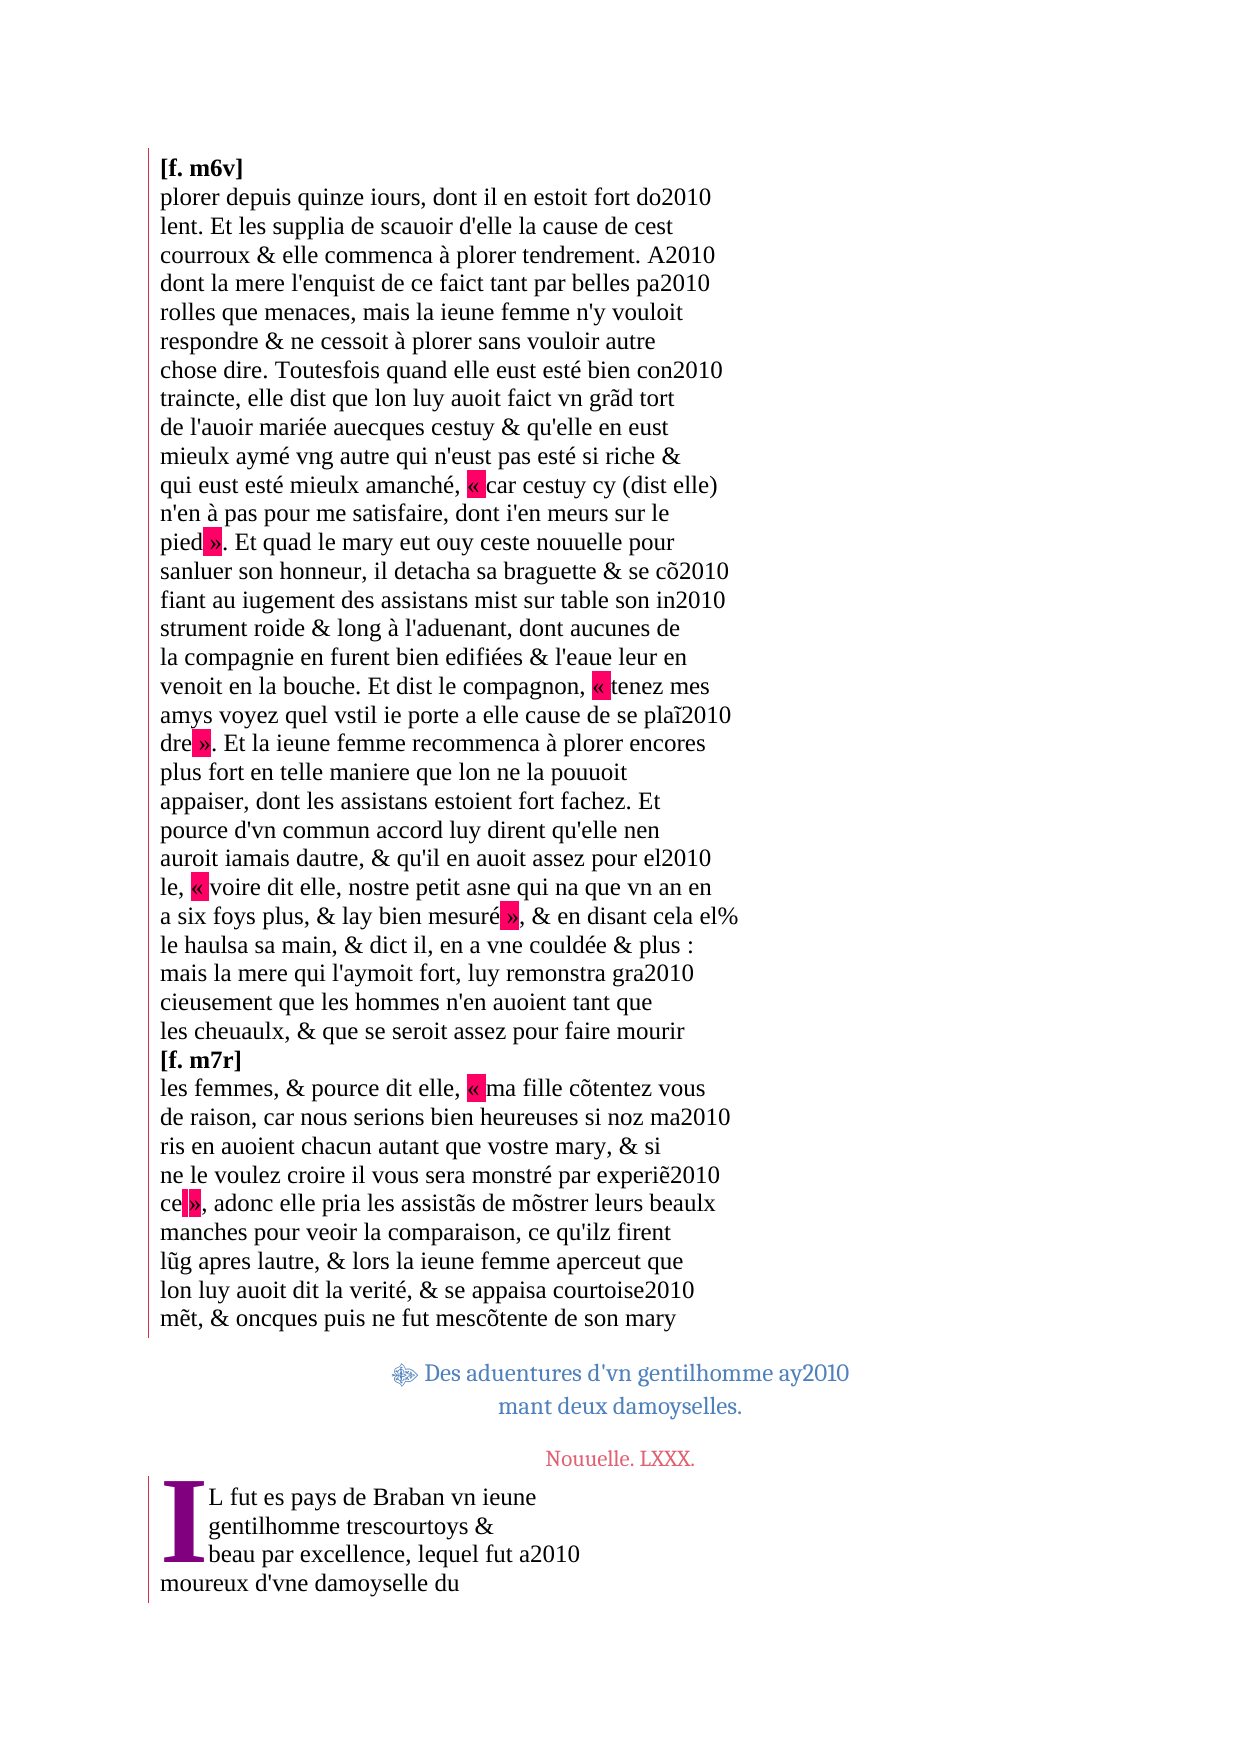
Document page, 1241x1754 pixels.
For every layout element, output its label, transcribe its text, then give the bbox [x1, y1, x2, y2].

subtitle Nouuelle. LXXX. [148, 1446, 1093, 1472]
text IL fut es pays de Braban vn ieune gentilhomme trescourtoys & beau par excellence, lequel fut a2010 moureux d'vne damoyselle du [149, 1476, 1093, 1603]
subtitle ❧ Des aduentures d'vn gentilhomme ay2010 mant deux damoyselles. [148, 1359, 1093, 1421]
text [f. m6v] plorer depuis quinze iours, dont il en estoit fort do2010 lent. Et les supplia de scauoir d'elle la cause de cest courroux & elle commenca à plorer tendrement. A2010 dont la mere l'enquist de ce faict tant par belles pa2010 rolles que menaces, mais la ieune femme n'y vouloit respondre & ne cessoit à plorer sans vouloir autre chose dire. Toutesfois quand elle eust esté bien con2010 traincte, elle dist que lon luy auoit faict vn grãd tort de l'auoir mariée auecques cestuy & qu'elle en eust mieulx aymé vng autre qui n'eust pas esté si riche & qui eust esté mieulx amanché, « car cestuy cy (dist elle) n'en à pas pour me satisfaire, dont i'en meurs sur le pied ». Et quad le mary eut ouy ceste nouuelle pour sanluer son honneur, il detacha sa braguette & se cõ2010 fiant au iugement des assistans mist sur table son in2010 strument roide & long à l'aduenant, dont aucunes de la compagnie en furent bien edifiées & l'eaue leur en venoit en la bouche. Et dist le compagnon, « tenez mes amys voyez quel vstil ie porte a elle cause de se plaĩ2010 dre ». Et la ieune femme recommenca à plorer encores plus fort en telle maniere que lon ne la pouuoit appaiser, dont les assistans estoient fort fachez. Et pource d'vn commun accord luy dirent qu'elle nen auroit iamais dautre, & qu'il en auoit assez pour el2010 le, « voire dit elle, nostre petit asne qui na que vn an en a six foys plus, & lay bien mesuré », & en disant cela el% le haulsa sa main, & dict il, en a vne couldée & plus : mais la mere qui l'aymoit fort, luy remonstra gra2010 cieusement que les hommes n'en auoient tant que les cheuaulx, & que se seroit assez pour faire mourir [f. m7r] les femmes, & pource dit elle, « ma fille cõtentez vous de raison, car nous serions bien heureuses si noz ma2010 ris en auoient chacun autant que vostre mary, & si ne le voulez croire il vous sera monstré par experiẽ2010 ce », adonc elle pria les assistãs de mõstrer leurs beaulx manches pour veoir la comparaison, ce qu'ilz firent lũg apres lautre, & lors la ieune femme aperceut que lon luy auoit dit la verité, & se appaisa courtoise2010 mẽt, & oncques puis ne fut mescõtente de son mary [149, 148, 1093, 1338]
